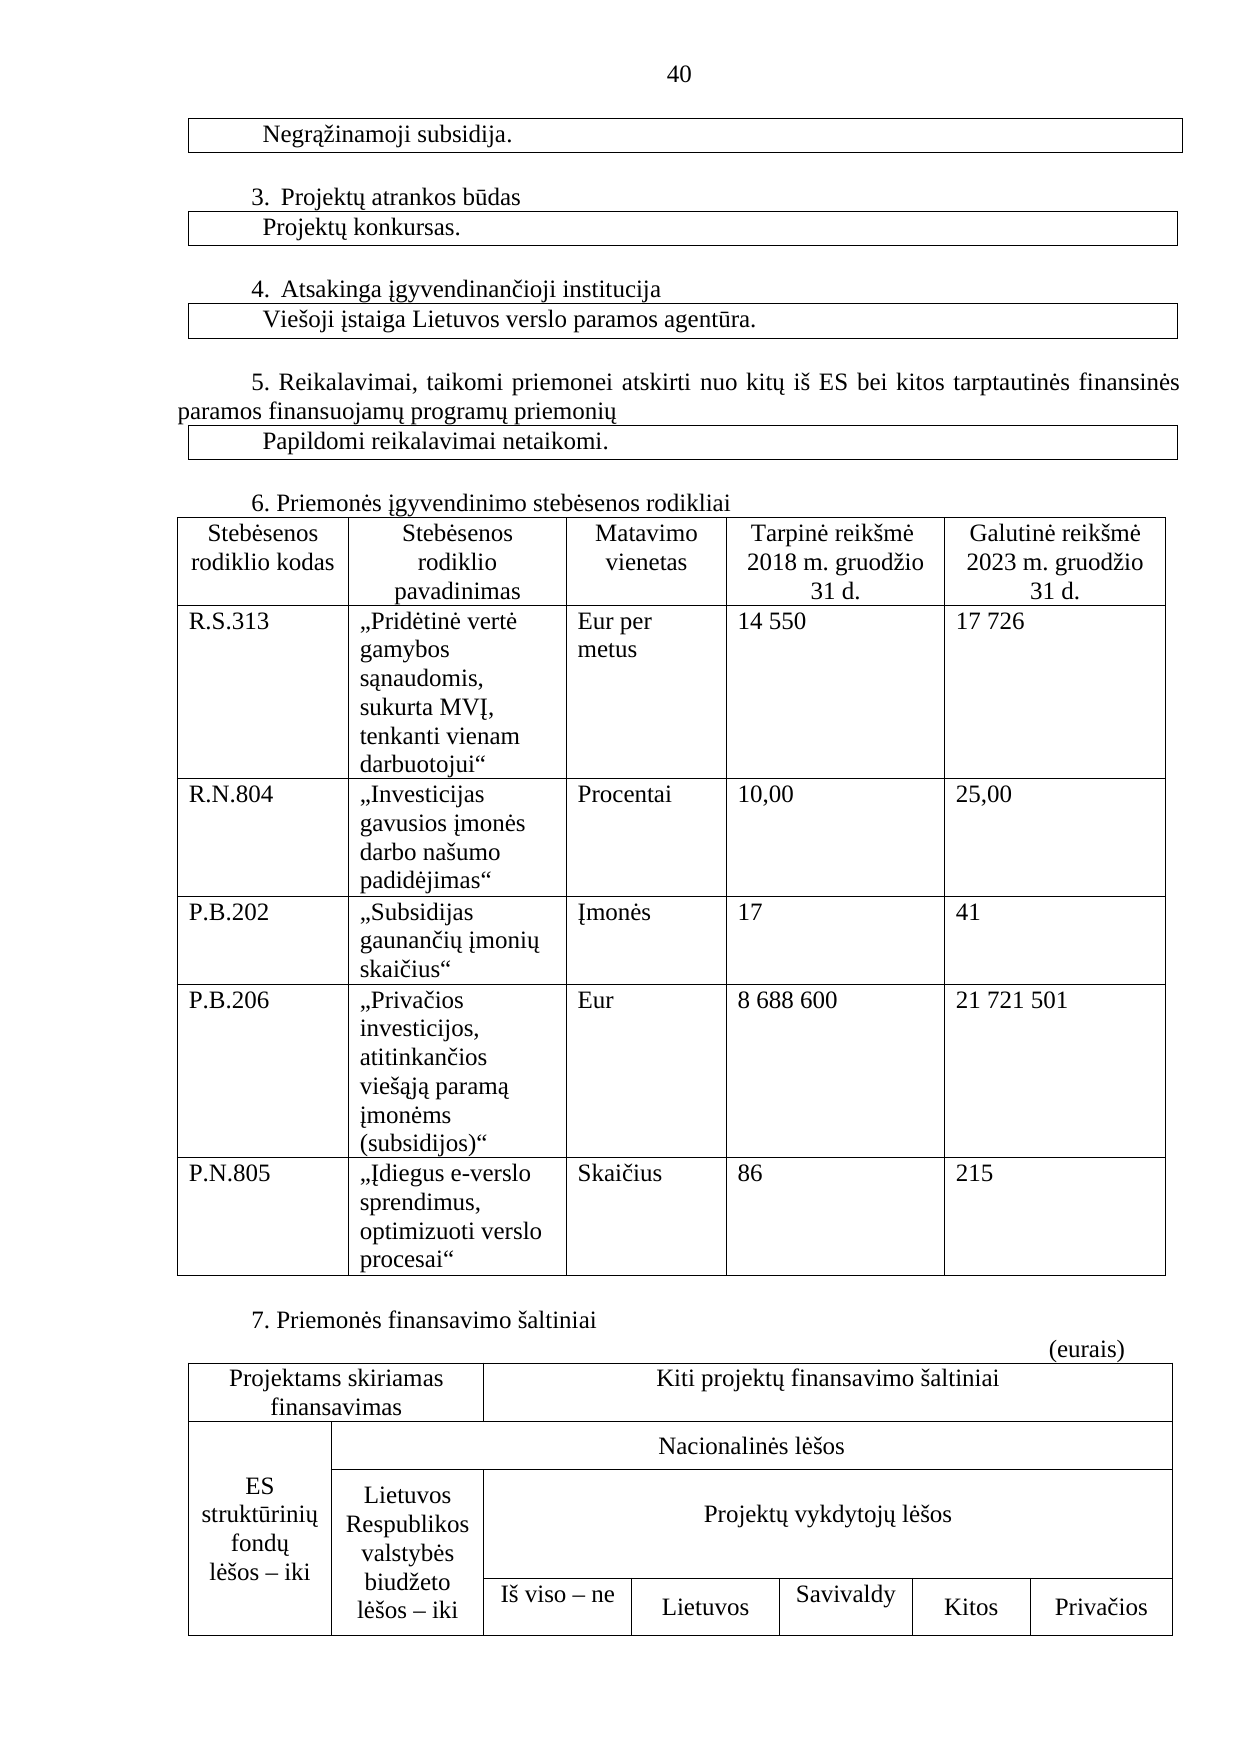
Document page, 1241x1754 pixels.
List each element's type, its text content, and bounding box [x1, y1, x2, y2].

table_header Matavimo vienetas [567, 518, 726, 605]
table_cell Privačios [1031, 1579, 1172, 1635]
table_header Projektų konkursas. [189, 212, 1177, 245]
table_cell Projektų vykdytojų lėšos [484, 1470, 1172, 1578]
table_cell Iš viso – ne [484, 1579, 631, 1635]
table_cell Kitos [913, 1579, 1030, 1635]
table_cell Eur [567, 985, 726, 1157]
table_cell Skaičius [567, 1158, 726, 1275]
text 3. Projektų atrankos būdas [251, 182, 1181, 211]
table_header Galutinė reikšmė 2023 m. gruodžio 31 d. [945, 518, 1165, 605]
text (eurais) [251, 1334, 1181, 1362]
table_cell Eur per metus [567, 606, 726, 778]
table_cell Procentai [567, 779, 726, 896]
table_cell 8 688 600 [727, 985, 944, 1157]
table_header Kiti projektų finansavimo šaltiniai [484, 1364, 1172, 1421]
table_cell „Privačios investicijos, atitinkančios viešąją paramą įmonėms (subsidijos)“ [349, 985, 566, 1157]
table_cell 41 [945, 897, 1165, 984]
table_cell Lietuvos Respublikos valstybės biudžeto lėšos – iki [332, 1470, 483, 1635]
table_cell P.N.805 [178, 1158, 348, 1275]
table_cell „Investicijas gavusios įmonės darbo našumo padidėjimas“ [349, 779, 566, 896]
table_header Stebėsenos rodiklio pavadinimas [349, 518, 566, 605]
table_cell 17 [727, 897, 944, 984]
table_cell ES struktūrinių fondų lėšos – iki [189, 1422, 331, 1635]
table_cell Įmonės [567, 897, 726, 984]
table_header Projektams skiriamas finansavimas [189, 1364, 483, 1421]
table_cell R.N.804 [178, 779, 348, 896]
table_cell Lietuvos [632, 1579, 779, 1635]
text 4. Atsakinga įgyvendinančioji institucija [251, 274, 1181, 303]
table_cell P.B.202 [178, 897, 348, 984]
table_cell „Subsidijas gaunančių įmonių skaičius“ [349, 897, 566, 984]
table_cell Savivaldy [780, 1579, 912, 1635]
table_header Papildomi reikalavimai netaikomi. [189, 426, 1177, 459]
table_cell 21 721 501 [945, 985, 1165, 1157]
table_cell „Pridėtinė vertė gamybos sąnaudomis, sukurta MVĮ, tenkanti vienam darbuotojui“ [349, 606, 566, 778]
table_cell 17 726 [945, 606, 1165, 778]
table_cell P.B.206 [178, 985, 348, 1157]
table_cell 10,00 [727, 779, 944, 896]
table_cell 86 [727, 1158, 944, 1275]
table_cell Nacionalinės lėšos [332, 1422, 1172, 1469]
text 5. Reikalavimai, taikomi priemonei atskirti nuo kitų iš ES bei kitos tarptautinės finansinės paramos finansuojamų programų priemonių [177, 367, 1181, 425]
table_cell 14 550 [727, 606, 944, 778]
table_cell „Įdiegus e-verslo sprendimus, optimizuoti verslo procesai“ [349, 1158, 566, 1275]
table_header Viešoji įstaiga Lietuvos verslo paramos agentūra. [189, 304, 1177, 337]
table_cell 215 [945, 1158, 1165, 1275]
table_cell 25,00 [945, 779, 1165, 896]
table_cell R.S.313 [178, 606, 348, 778]
table_header Stebėsenos rodiklio kodas [178, 518, 348, 605]
table_header Negrąžinamoji subsidija. [189, 119, 1182, 152]
text 6. Priemonės įgyvendinimo stebėsenos rodikliai [177, 488, 1181, 517]
table_header Tarpinė reikšmė 2018 m. gruodžio 31 d. [727, 518, 944, 605]
text 7. Priemonės finansavimo šaltiniai [251, 1305, 1181, 1334]
